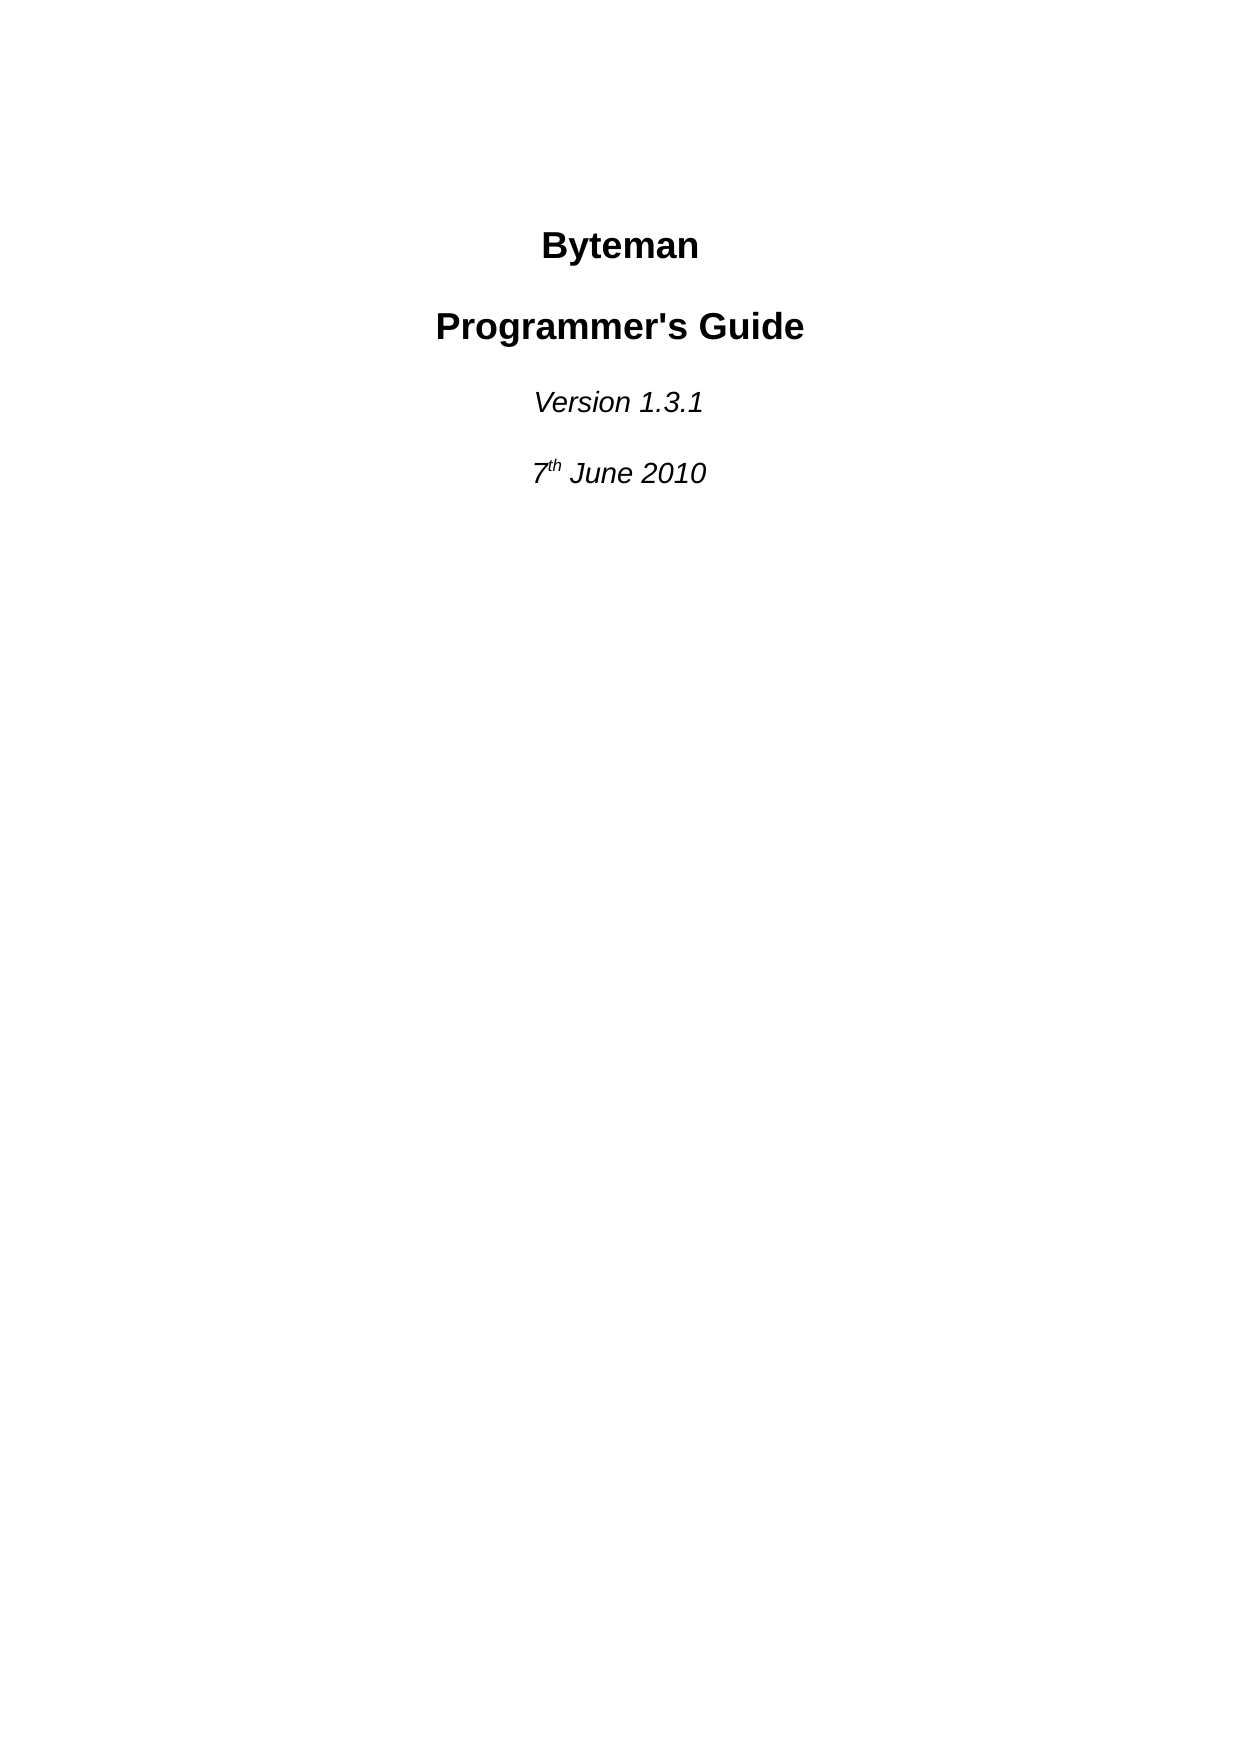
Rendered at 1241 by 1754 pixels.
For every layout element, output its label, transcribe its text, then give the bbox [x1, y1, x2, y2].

subtitle Version 1.3.1 [118, 385, 1122, 418]
subtitle 7th June 2010 [118, 456, 1122, 489]
title Programmer's Guide [118, 304, 1122, 347]
title Byteman [118, 224, 1122, 267]
